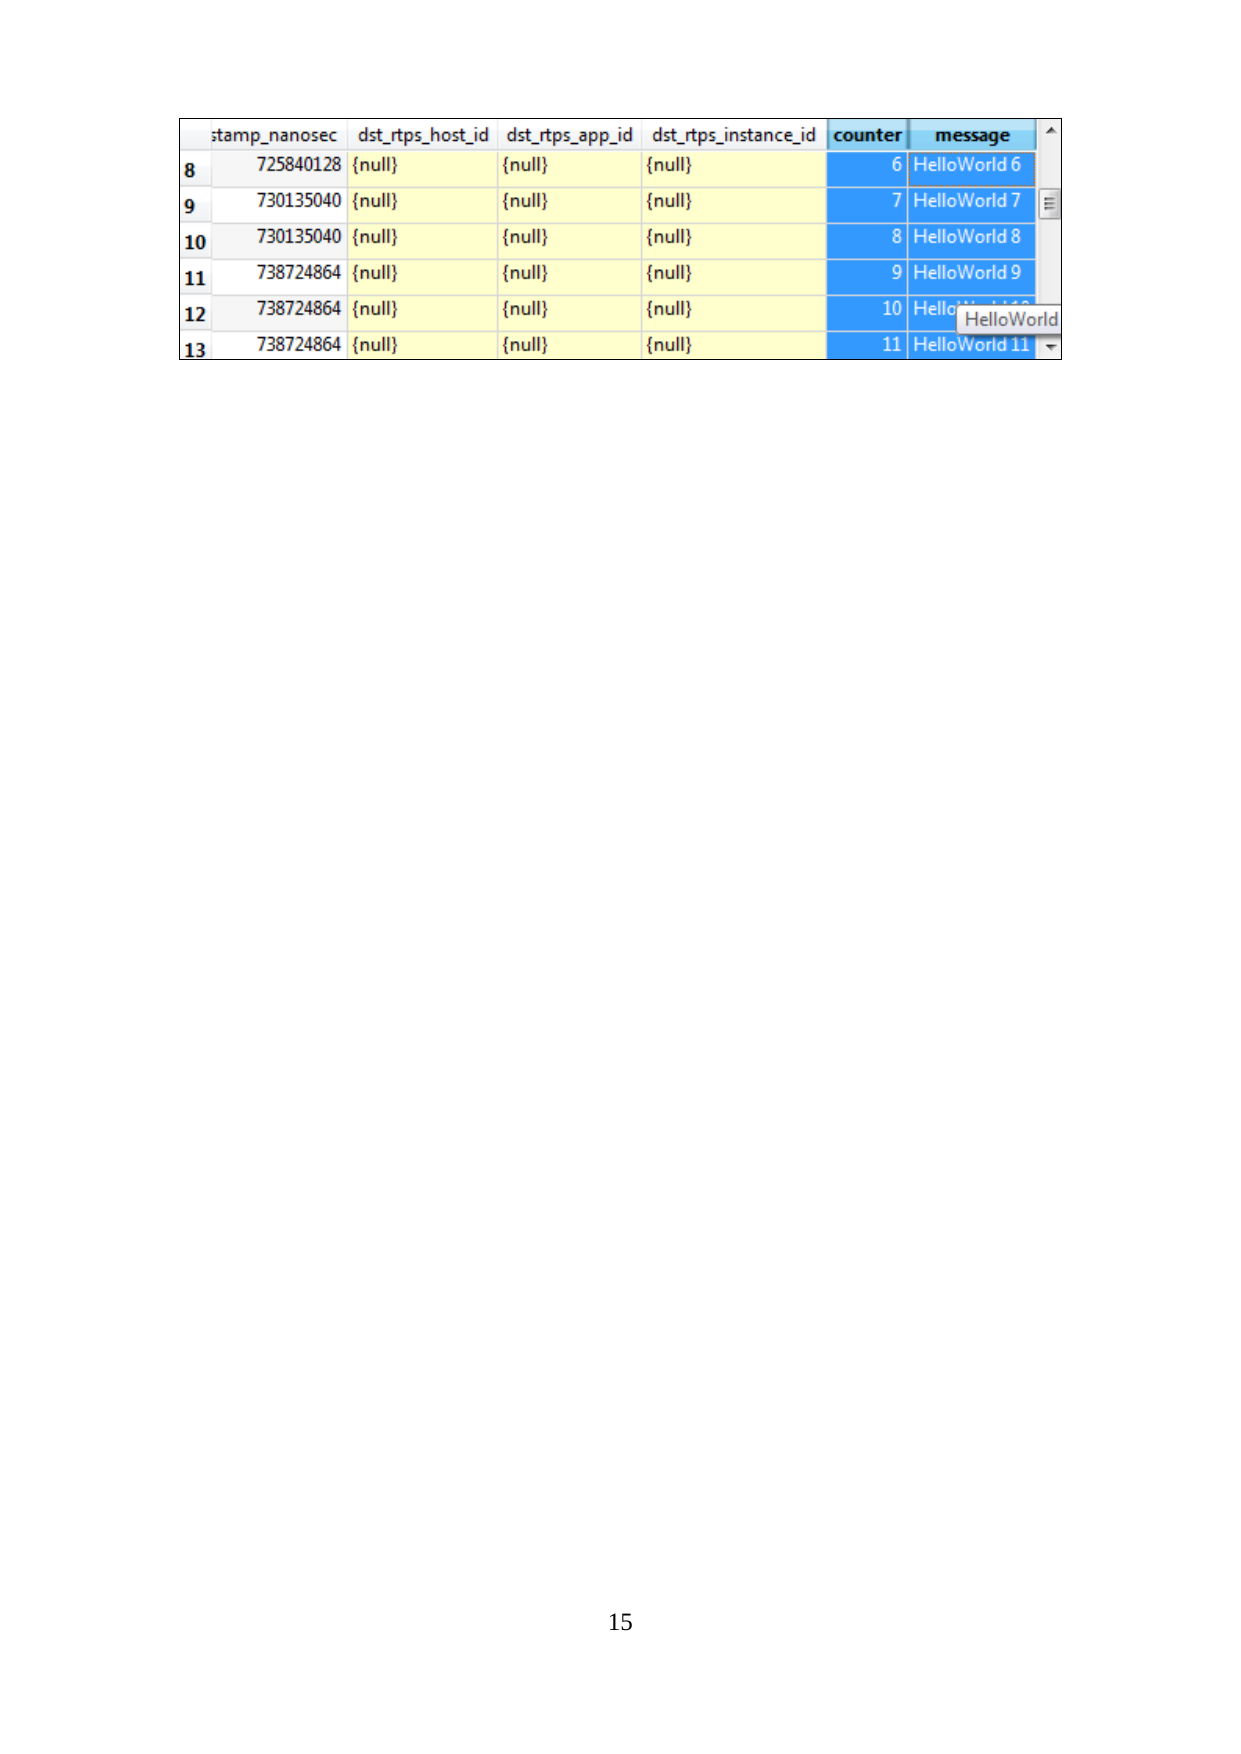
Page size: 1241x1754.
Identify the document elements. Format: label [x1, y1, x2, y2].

picture [180, 119, 1061, 359]
